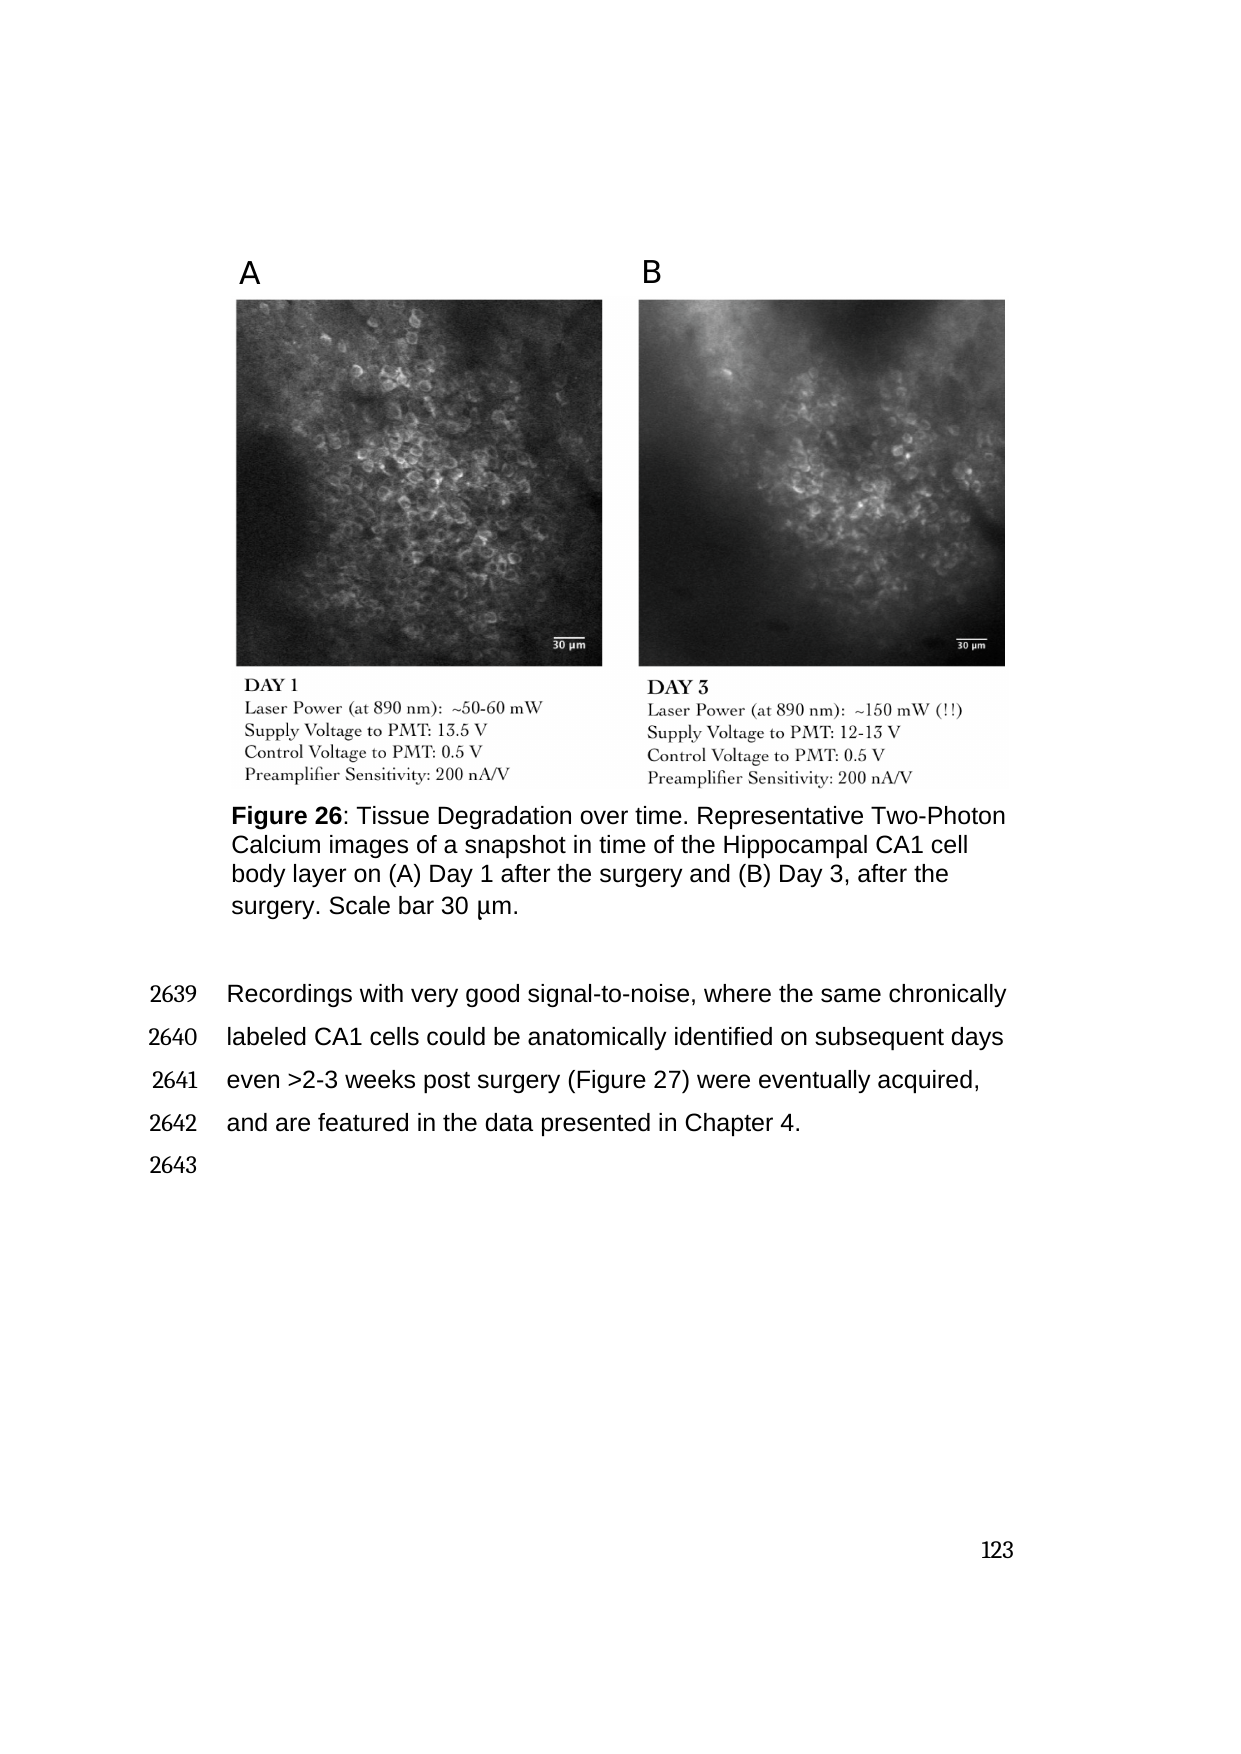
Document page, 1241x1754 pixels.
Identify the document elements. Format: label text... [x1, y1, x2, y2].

text Figure 26: Tissue Degradation over time. Representative Two-Photon Calcium images of a snapshot in time of the Hippocampal CA1 cell body layer on (A) Day 1 after the surgery and (B) Day 3, after the surgery. Scale bar 30 µm. [231, 789, 1009, 921]
text Recordings with very good signal-to-noise, where the same chronically labeled CA1 cells could be anatomically identified on subsequent days even >2-3 weeks post surgery (Figure 27) were eventually acquired, and are featured in the data presented in Chapter 4. [226, 979, 1014, 1137]
